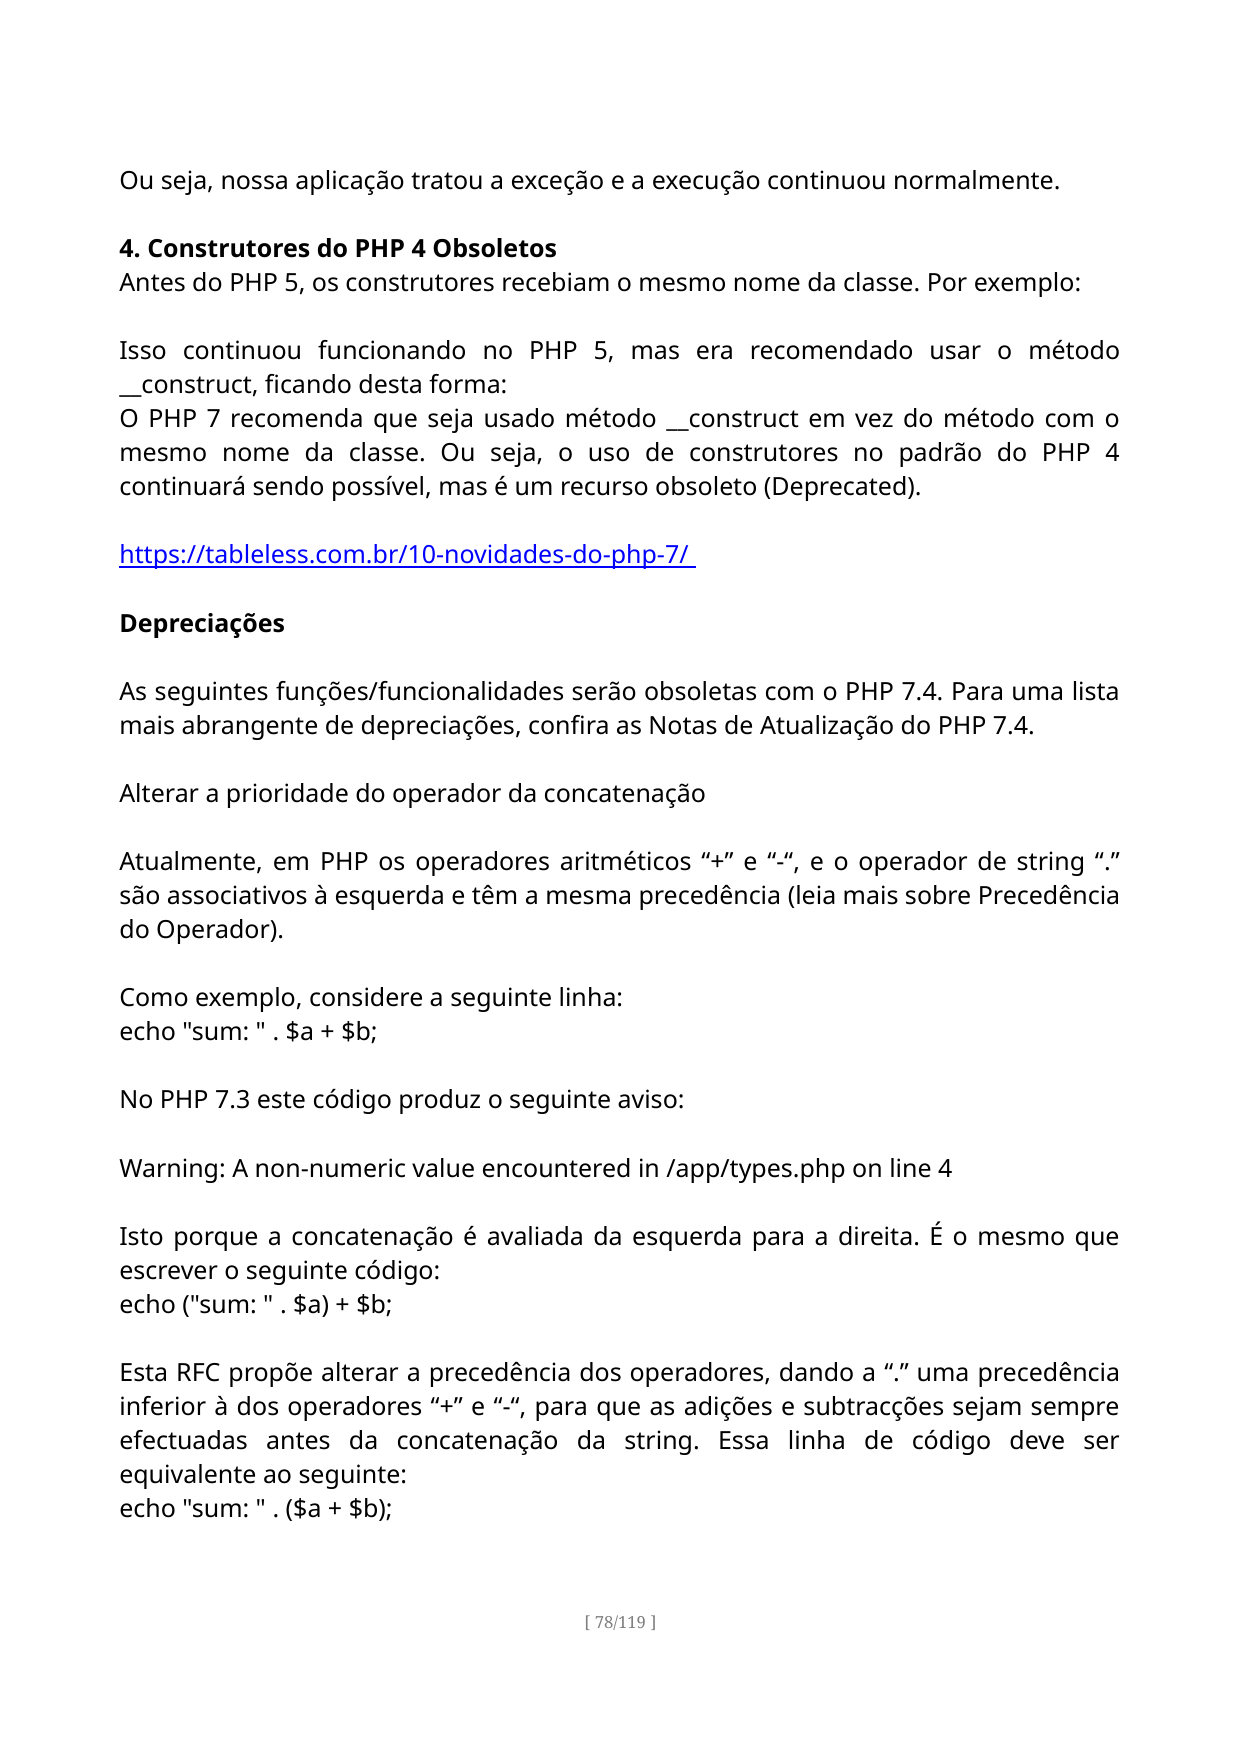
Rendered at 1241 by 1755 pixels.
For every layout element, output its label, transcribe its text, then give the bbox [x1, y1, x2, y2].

text Esta RFC propõe alterar a precedência dos operadores, dando a “.” uma precedência inferior à dos operadores “+” e “-“, para que as adições e subtracções sejam sempre efectuadas antes da concatenação da string. Essa linha de código deve ser equivalente ao seguinte: [113, 1355, 1128, 1491]
text echo ("sum: " . $a) + $b; [113, 1287, 1128, 1321]
text Isto porque a concatenação é avaliada da esquerda para a direita. É o mesmo que escrever o seguinte código: [113, 1218, 1128, 1287]
text echo "sum: " . ($a + $b); [113, 1491, 1128, 1525]
text O PHP 7 recomenda que seja usado método __construct em vez do método com o mesmo nome da classe. Ou seja, o uso de construtores no padrão do PHP 4 continuará sendo possível, mas é um recurso obsoleto (Deprecated). [113, 401, 1128, 503]
text No PHP 7.3 este código produz o seguinte aviso: [113, 1082, 1128, 1116]
text https://tableless.com.br/10-novidades-do-php-7/ [113, 537, 1128, 571]
text Alterar a prioridade do operador da concatenação [113, 776, 1128, 810]
text Warning: A non-numeric value encountered in /app/types.php on line 4 [113, 1150, 1128, 1184]
text Isso continuou funcionando no PHP 5, mas era recomendado usar o método __construct, ficando desta forma: [113, 333, 1128, 401]
text As seguintes funções/funcionalidades serão obsoletas com o PHP 7.4. Para uma lista mais abrangente de depreciações, confira as Notas de Atualização do PHP 7.4. [113, 673, 1128, 742]
text Ou seja, nossa aplicação tratou a exceção e a execução continuou normalmente. [113, 156, 1128, 197]
text echo "sum: " . $a + $b; [113, 1014, 1128, 1048]
text Antes do PHP 5, os construtores recebiam o mesmo nome da classe. Por exemplo: [113, 265, 1128, 299]
text Depreciações [113, 605, 1128, 639]
text 4. Construtores do PHP 4 Obsoletos [113, 231, 1128, 265]
text Como exemplo, considere a seguinte linha: [113, 980, 1128, 1014]
text Atualmente, em PHP os operadores aritméticos “+” e “-“, e o operador de string “.” são associativos à esquerda e têm a mesma precedência (leia mais sobre Precedência do Operador). [113, 844, 1128, 946]
